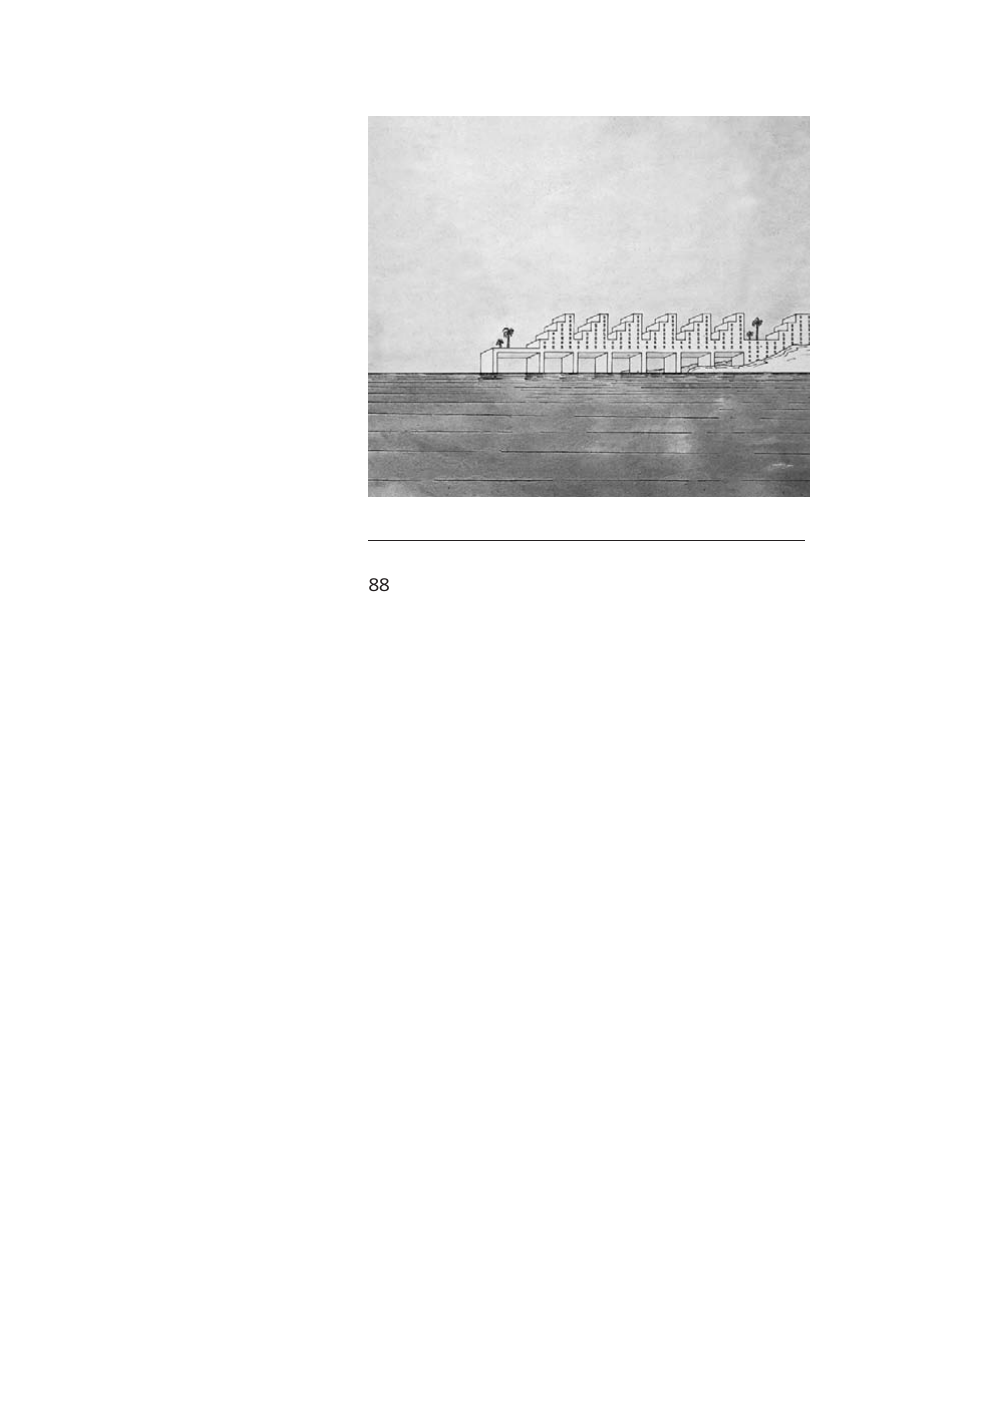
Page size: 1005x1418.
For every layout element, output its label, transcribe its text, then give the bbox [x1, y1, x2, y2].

text 88 [368, 572, 808, 596]
